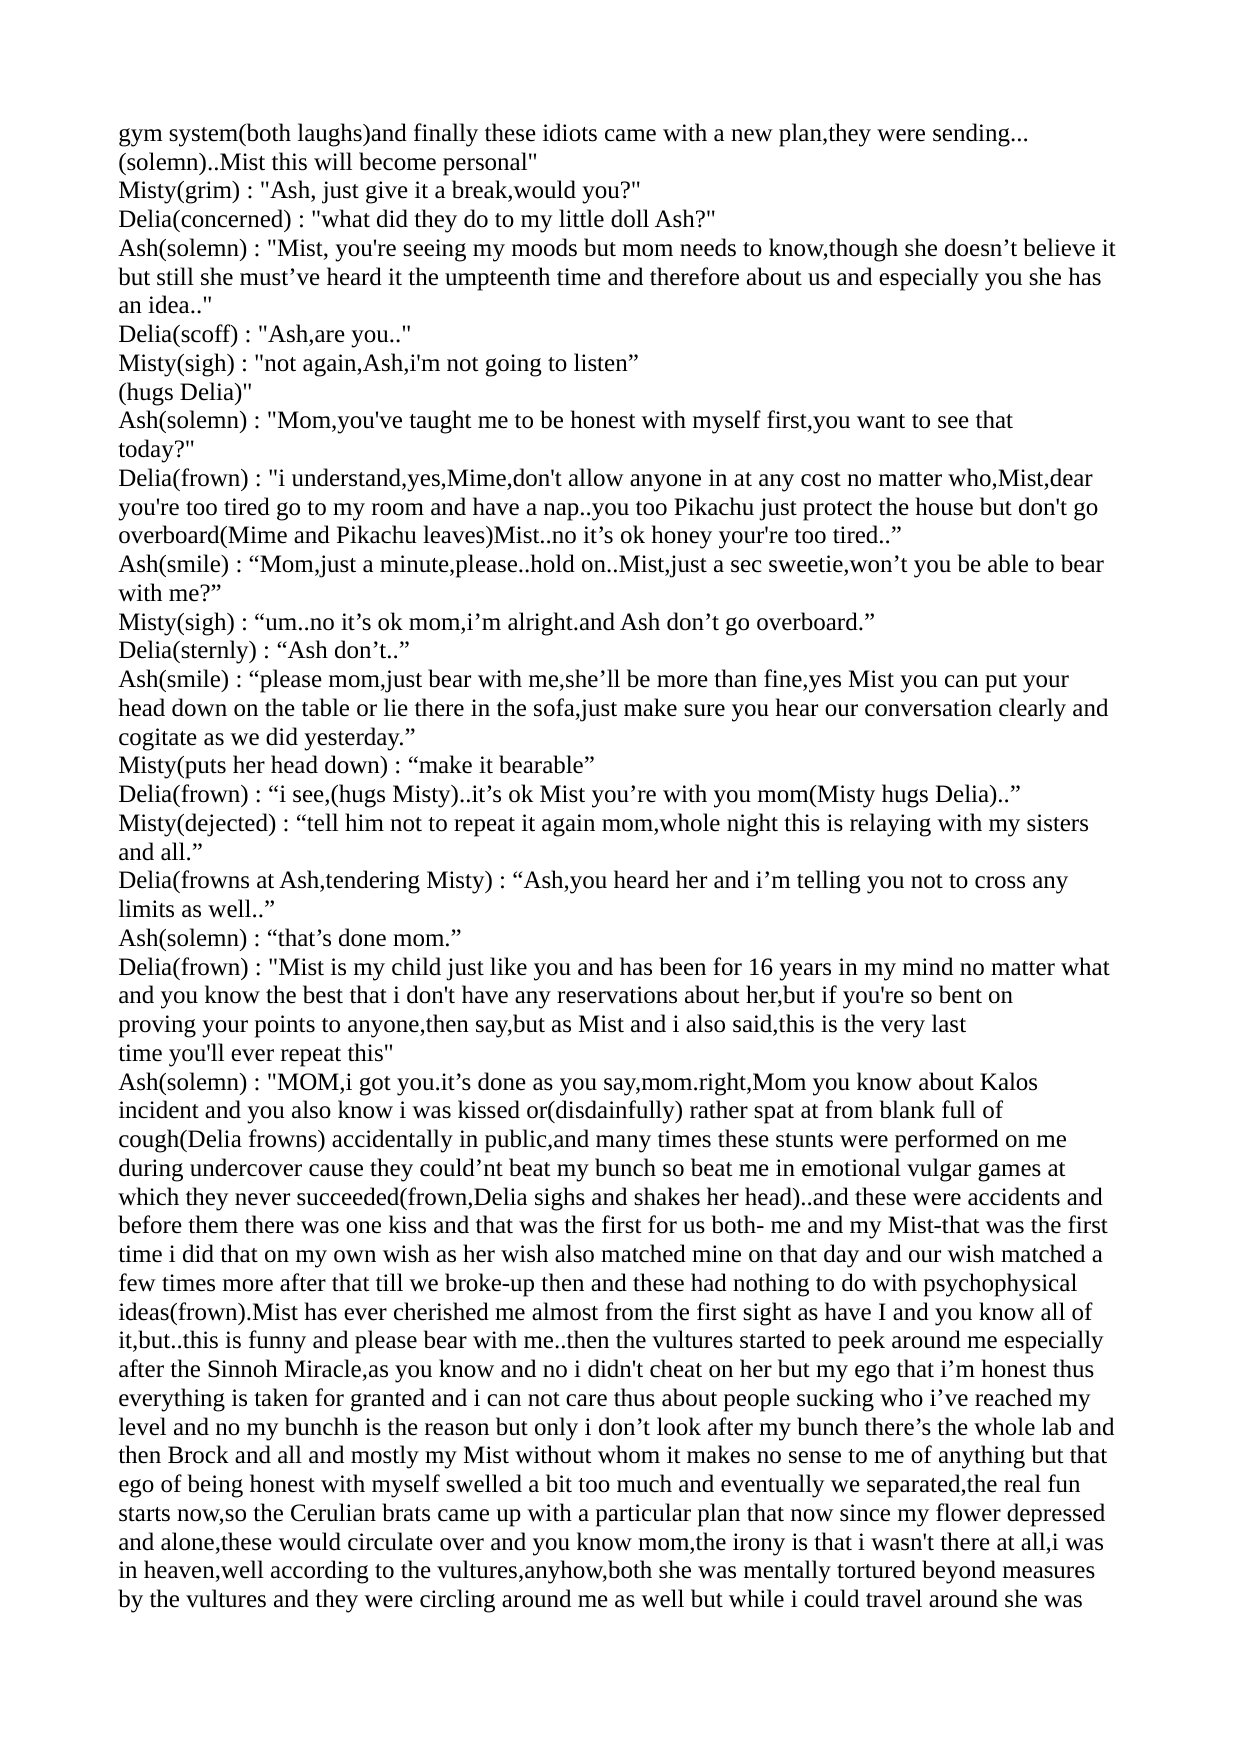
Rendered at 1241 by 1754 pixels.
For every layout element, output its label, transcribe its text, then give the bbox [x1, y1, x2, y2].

text and you know the best that i don't have any reservations about her,but if you're so bent on [118, 981, 1122, 1009]
text proving your points to anyone,then say,but as Mist and i also said,this is the very last [118, 1009, 1122, 1038]
text Misty(sigh) : "not again,Ash,i'm not going to listen” [118, 348, 1122, 377]
text Ash(solemn) : "Mist, you're seeing my moods but mom needs to know,though she doesn’t believe it but still she must’ve heard it the umpteenth time and therefore about us and especially you she has an idea.." [118, 233, 1122, 319]
text Delia(concerned) : "what did they do to my little doll Ash?" [118, 204, 1122, 233]
text Misty(sigh) : “um..no it’s ok mom,i’m alright.and Ash don’t go overboard.” [118, 607, 1122, 636]
text gym system(both laughs)and finally these idiots came with a new plan,they were sending...(solemn)..Mist this will become personal" [118, 118, 1122, 176]
text Misty(dejected) : “tell him not to repeat it again mom,whole night this is relaying with my sisters and all.” [118, 808, 1122, 866]
text Misty(puts her head down) : “make it bearable” [118, 751, 1122, 779]
text Delia(frown) : "i understand,yes,Mime,don't allow anyone in at any cost no matter who,Mist,dear [118, 463, 1122, 492]
text time you'll ever repeat this" [118, 1038, 1122, 1067]
text Delia(sternly) : “Ash don’t..” [118, 636, 1122, 664]
text Ash(solemn) : "MOM,i got you.it’s done as you say,mom.right,Mom you know about Kalos incident and you also know i was kissed or(disdainfully) rather spat at from blank full of cough(Delia frowns) accidentally in public,and many times these stunts were performed on me during undercover cause they could’nt beat my bunch so beat me in emotional vulgar games at which they never succeeded(frown,Delia sighs and shakes her head)..and these were accidents and before them there was one kiss and that was the first for us both- me and my Mist-that was the first time i did that on my own wish as her wish also matched mine on that day and our wish matched a few times more after that till we broke-up then and these had nothing to do with psychophysical ideas(frown).Mist has ever cherished me almost from the first sight as have I and you know all of it,but..this is funny and please bear with me..then the vultures started to peek around me especially after the Sinnoh Miracle,as you know and no i didn't cheat on her but my ego that i’m honest thus everything is taken for granted and i can not care thus about people sucking who i’ve reached my level and no my bunchh is the reason but only i don’t look after my bunch there’s the whole lab and then Brock and all and mostly my Mist without whom it makes no sense to me of anything but that ego of being honest with myself swelled a bit too much and eventually we separated,the real fun starts now,so the Cerulian brats came up with a particular plan that now since my flower depressed and alone,these would circulate over and you know mom,the irony is that i wasn't there at all,i was in heaven,well according to the vultures,anyhow,both she was mentally tortured beyond measures by the vultures and they were circling around me as well but while i could travel around she was [118, 1067, 1122, 1613]
text Ash(solemn) : "Mom,you've taught me to be honest with myself first,you want to see that [118, 406, 1122, 434]
text Ash(smile) : “Mom,just a minute,please..hold on..Mist,just a sec sweetie,won’t you be able to bear with me?” [118, 549, 1122, 607]
text today?" [118, 434, 1122, 463]
text Delia(frowns at Ash,tendering Misty) : “Ash,you heard her and i’m telling you not to cross any limits as well..” [118, 866, 1122, 923]
text Delia(frown) : "Mist is my child just like you and has been for 16 years in my mind no matter what [118, 952, 1122, 981]
text Misty(grim) : "Ash, just give it a break,would you?" [118, 176, 1122, 204]
text Ash(solemn) : “that’s done mom.” [118, 923, 1122, 952]
text Delia(frown) : “i see,(hugs Misty)..it’s ok Mist you’re with you mom(Misty hugs Delia)..” [118, 779, 1122, 808]
text Delia(scoff) : "Ash,are you.." [118, 319, 1122, 348]
text you're too tired go to my room and have a nap..you too Pikachu just protect the house but don't go [118, 492, 1122, 521]
text overboard(Mime and Pikachu leaves)Mist..no it’s ok honey your're too tired..” [118, 521, 1122, 549]
text (hugs Delia)" [118, 377, 1122, 406]
text Ash(smile) : “please mom,just bear with me,she’ll be more than fine,yes Mist you can put your head down on the table or lie there in the sofa,just make sure you hear our conversation clearly and cogitate as we did yesterday.” [118, 664, 1122, 751]
